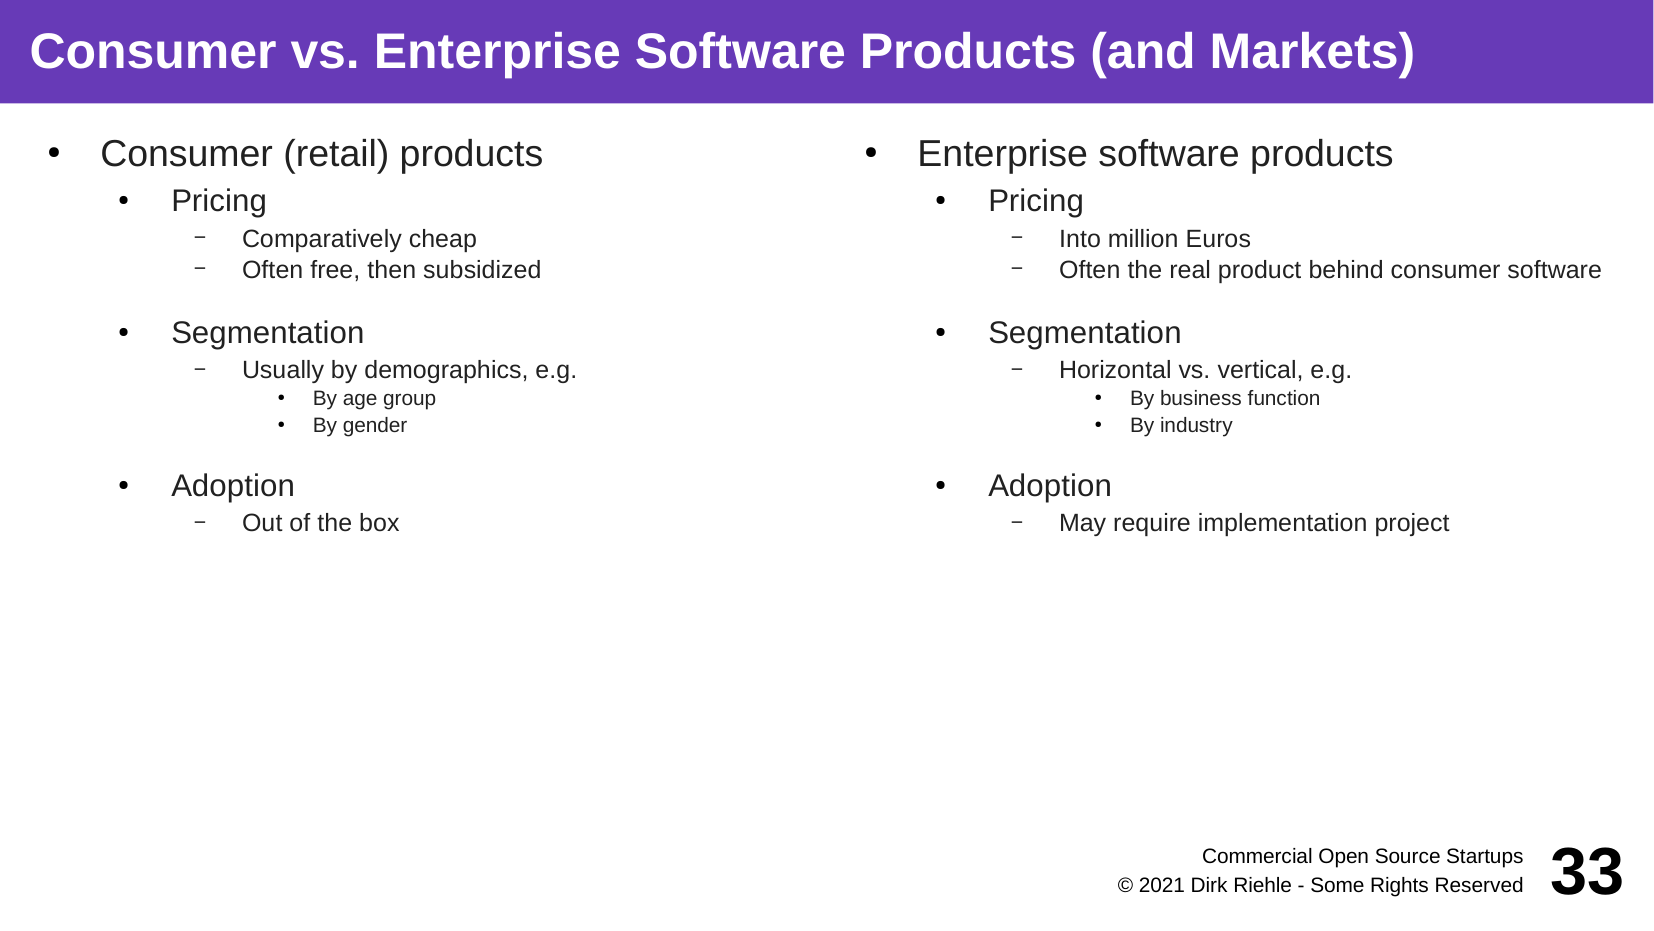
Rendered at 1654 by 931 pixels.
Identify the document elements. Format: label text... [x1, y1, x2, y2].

list Consumer (retail) products Pricing Comparatively cheap Often free, then subsidized Segmentation Usually by demographics, e.g. By age group By gender Adoption Out of the box [29, 132, 808, 813]
title Consumer vs. Enterprise Software Products (and Markets) [0, 0, 1654, 104]
list Enterprise software products Pricing Into million Euros Often the real product behind consumer software Segmentation Horizontal vs. vertical, e.g. By business function By industry Adoption May require implementation project [846, 132, 1625, 813]
